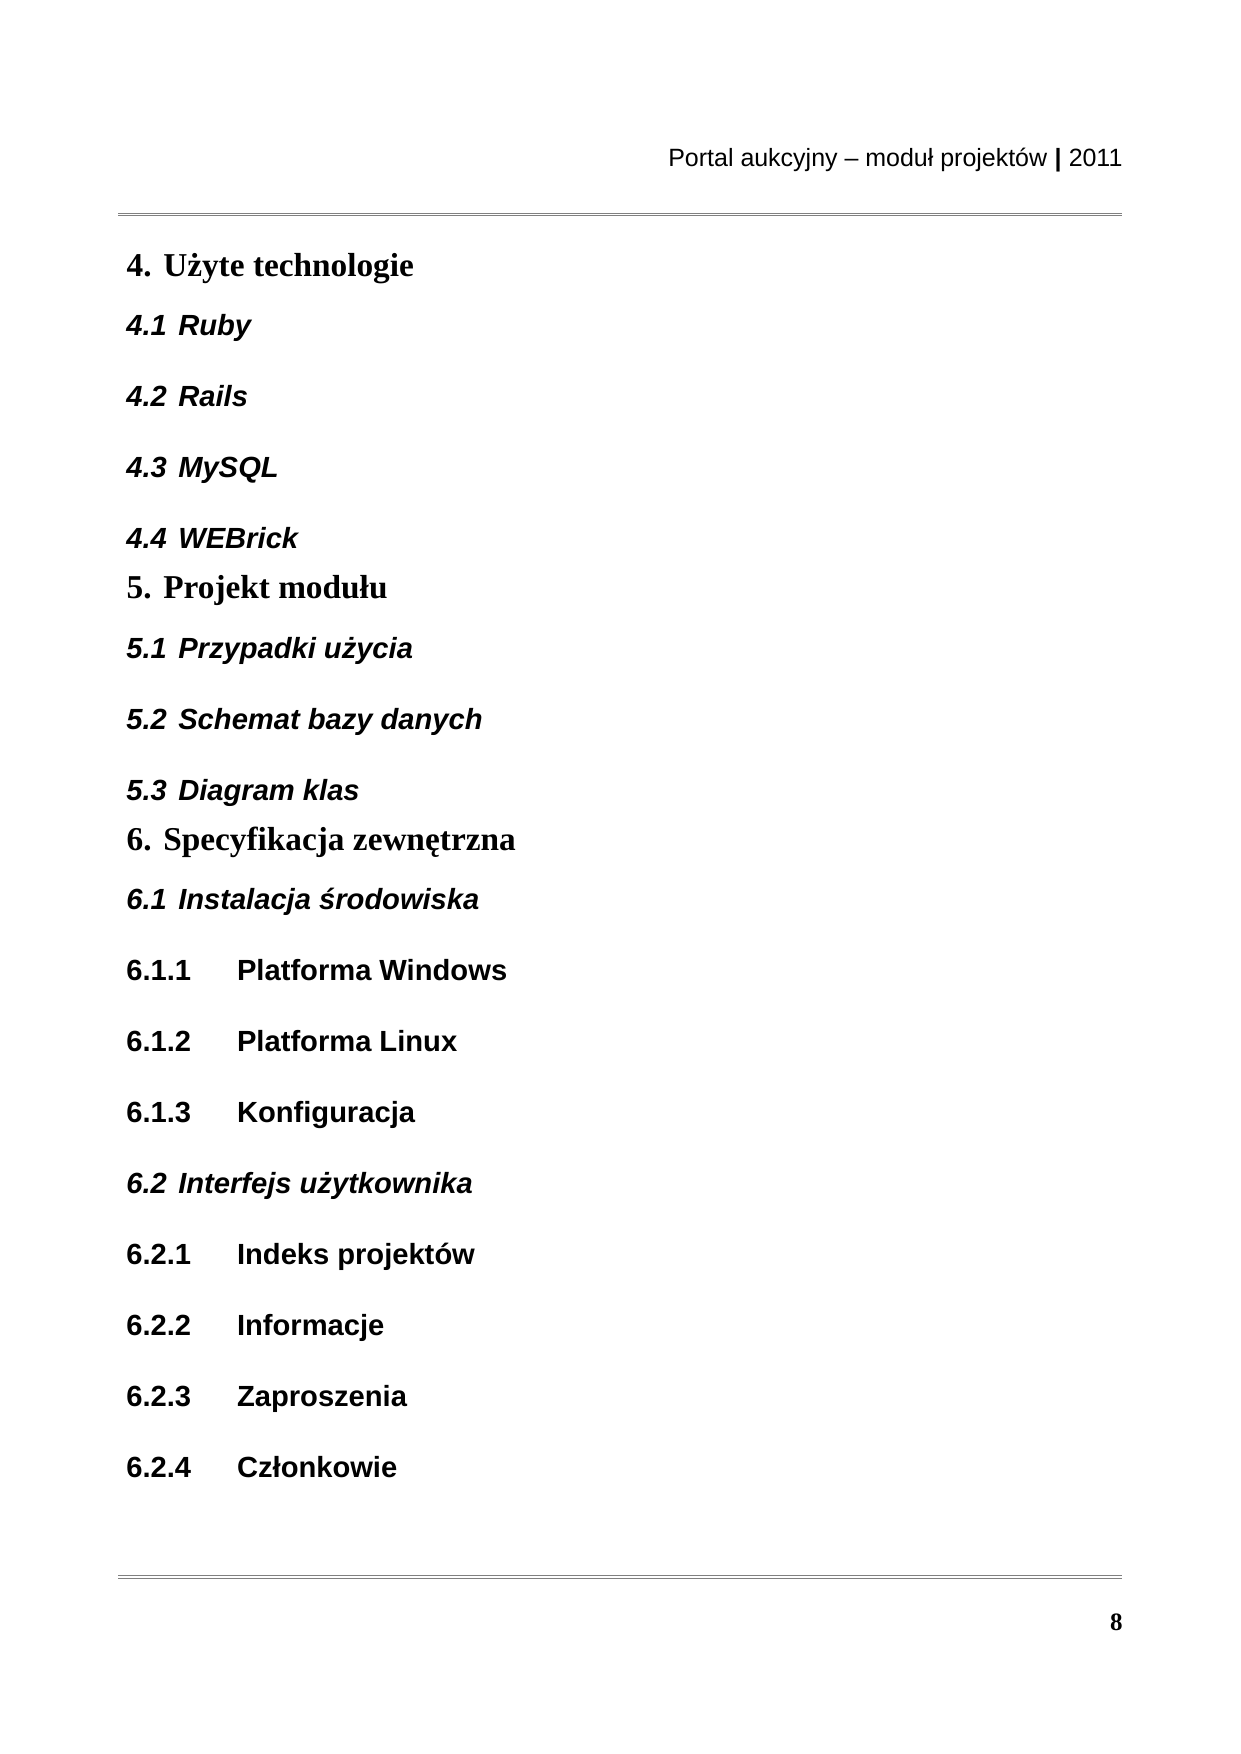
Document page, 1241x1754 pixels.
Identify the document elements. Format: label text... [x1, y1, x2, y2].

subtitle Konfiguracja [118, 1095, 1122, 1129]
subtitle Schemat bazy danych [118, 702, 1122, 735]
subtitle Instalacja środowiska [118, 882, 1122, 916]
subtitle Specyfikacja zewnętrzna [118, 819, 1122, 857]
subtitle MySQL [118, 450, 1122, 484]
subtitle Rails [118, 379, 1122, 413]
subtitle Przypadki użycia [118, 631, 1122, 664]
subtitle Interfejs użytkownika [118, 1166, 1122, 1200]
subtitle Platforma Windows [118, 953, 1122, 987]
subtitle Projekt modułu [118, 567, 1122, 606]
subtitle WEBrick [118, 521, 1122, 555]
subtitle Informacje [118, 1308, 1122, 1342]
subtitle Indeks projektów [118, 1237, 1122, 1271]
subtitle Ruby [118, 308, 1122, 342]
subtitle Platforma Linux [118, 1024, 1122, 1058]
subtitle Członkowie [118, 1451, 1122, 1484]
subtitle Użyte technologie [118, 245, 1122, 283]
subtitle Zaproszenia [118, 1379, 1122, 1413]
subtitle Diagram klas [118, 773, 1122, 806]
